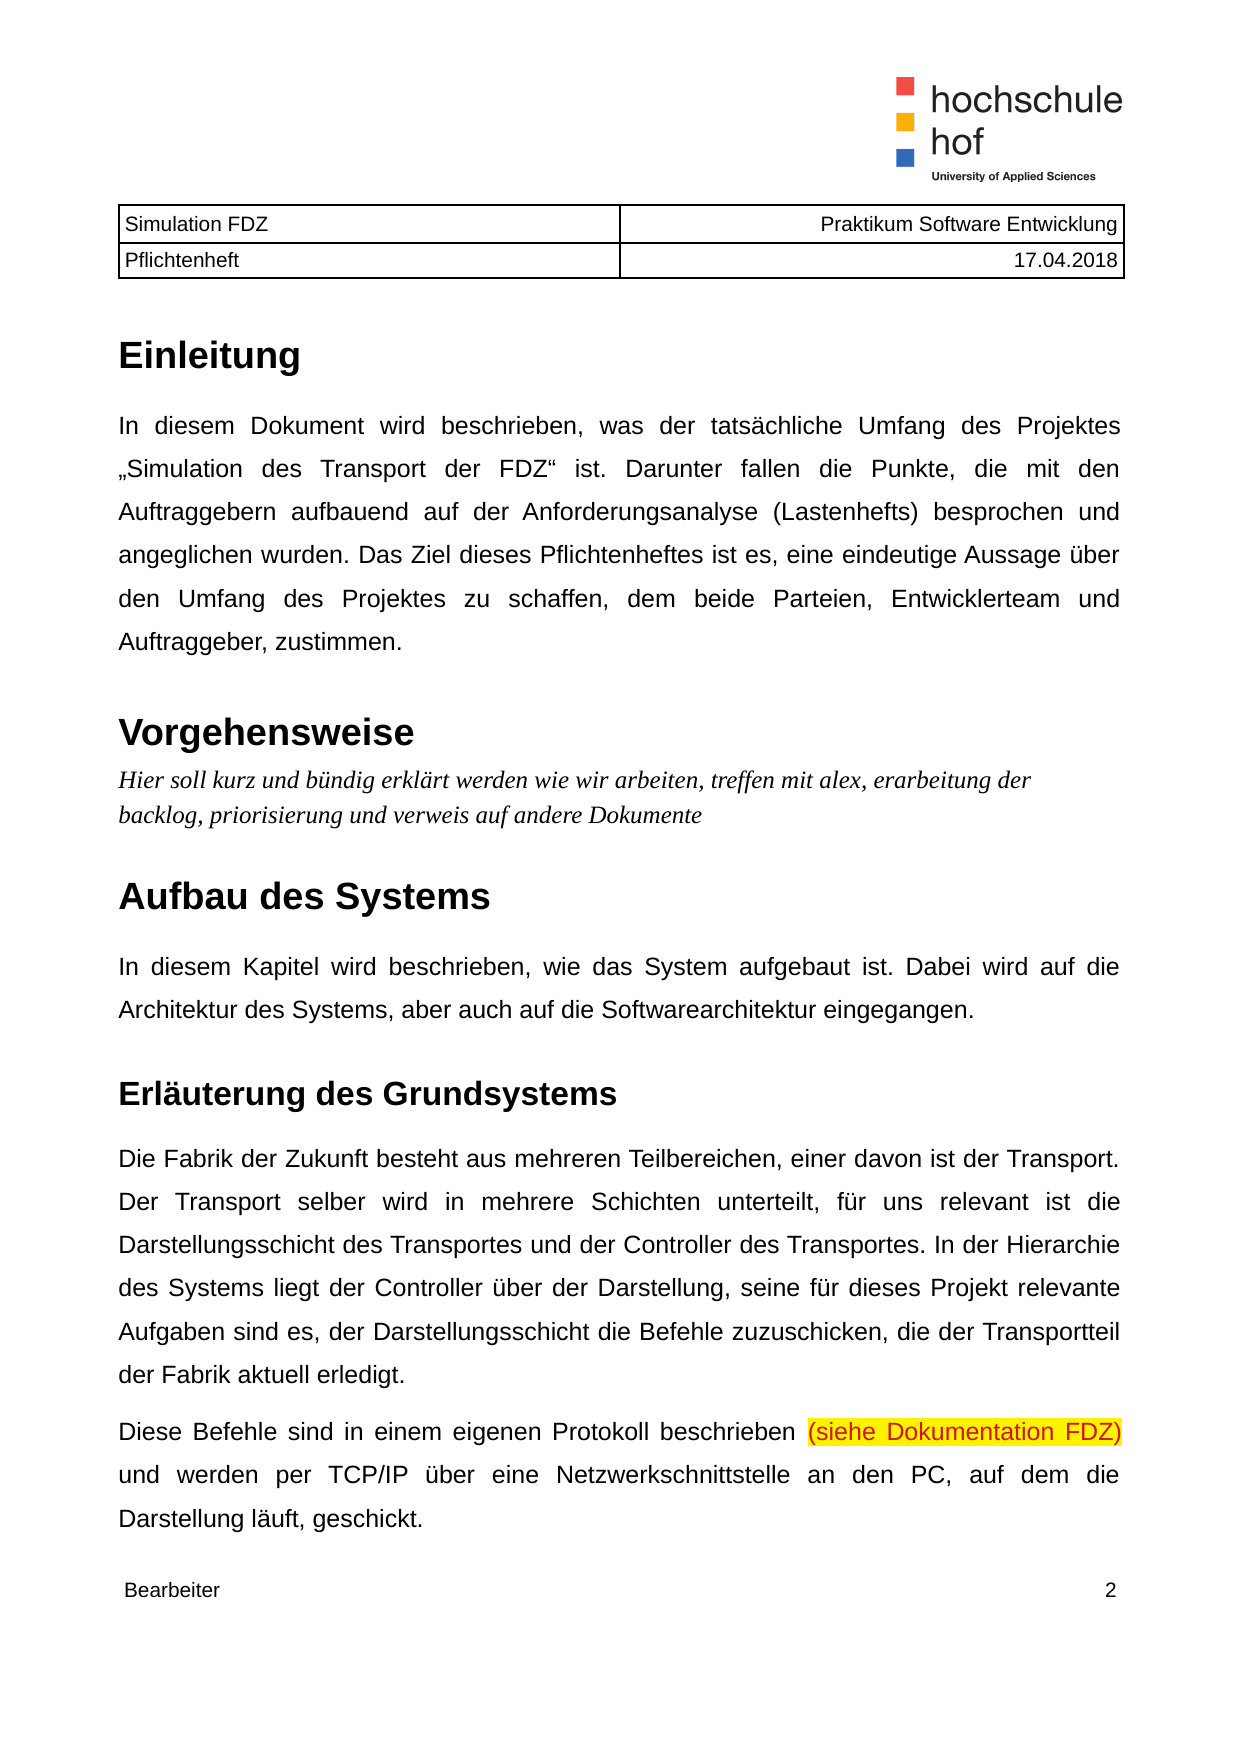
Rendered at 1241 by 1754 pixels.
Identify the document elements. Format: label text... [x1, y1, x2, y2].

text Die Fabrik der Zukunft besteht aus mehreren Teilbereichen, einer davon ist der Transport. Der Transport selber wird in mehrere Schichten unterteilt, für uns relevant ist die Darstellungsschicht des Transportes und der Controller des Transportes. In der Hierarchie des Systems liegt der Controller über der Darstellung, seine für dieses Projekt relevante Aufgaben sind es, der Darstellungsschicht die Befehle zuzuschicken, die der Transportteil der Fabrik aktuell erledigt. [118, 1144, 1122, 1388]
subtitle Erläuterung des Grundsystems [118, 1074, 1122, 1112]
subtitle Einleitung [118, 333, 1122, 377]
picture [896, 77, 1122, 182]
text Diese Befehle sind in einem eigenen Protokoll beschrieben (siehe Dokumentation FDZ) und werden per TCP/IP über eine Netzwerkschnittstelle an den PC, auf dem die Darstellung läuft, geschickt. [118, 1417, 1122, 1532]
subtitle Aufbau des Systems [118, 874, 1122, 918]
text In diesem Kapitel wird beschrieben, wie das System aufgebaut ist. Dabei wird auf die Architektur des Systems, aber auch auf die Softwarearchitektur eingegangen. [118, 952, 1122, 1024]
subtitle Vorgehensweise [118, 709, 1122, 753]
text Hier soll kurz und bündig erklärt werden wie wir arbeiten, treffen mit alex, erarbeitung der backlog, priorisierung und verweis auf andere Dokumente [118, 766, 1122, 829]
text In diesem Dokument wird beschrieben, was der tatsächliche Umfang des Projektes „Simulation des Transport der FDZ“ ist. Darunter fallen die Punkte, die mit den Auftraggebern aufbauend auf der Anforderungsanalyse (Lastenhefts) besprochen und angeglichen wurden. Das Ziel dieses Pflichtenheftes ist es, eine eindeutige Aussage über den Umfang des Projektes zu schaffen, dem beide Parteien, Entwicklerteam und Auftraggeber, zustimmen. [118, 411, 1122, 655]
